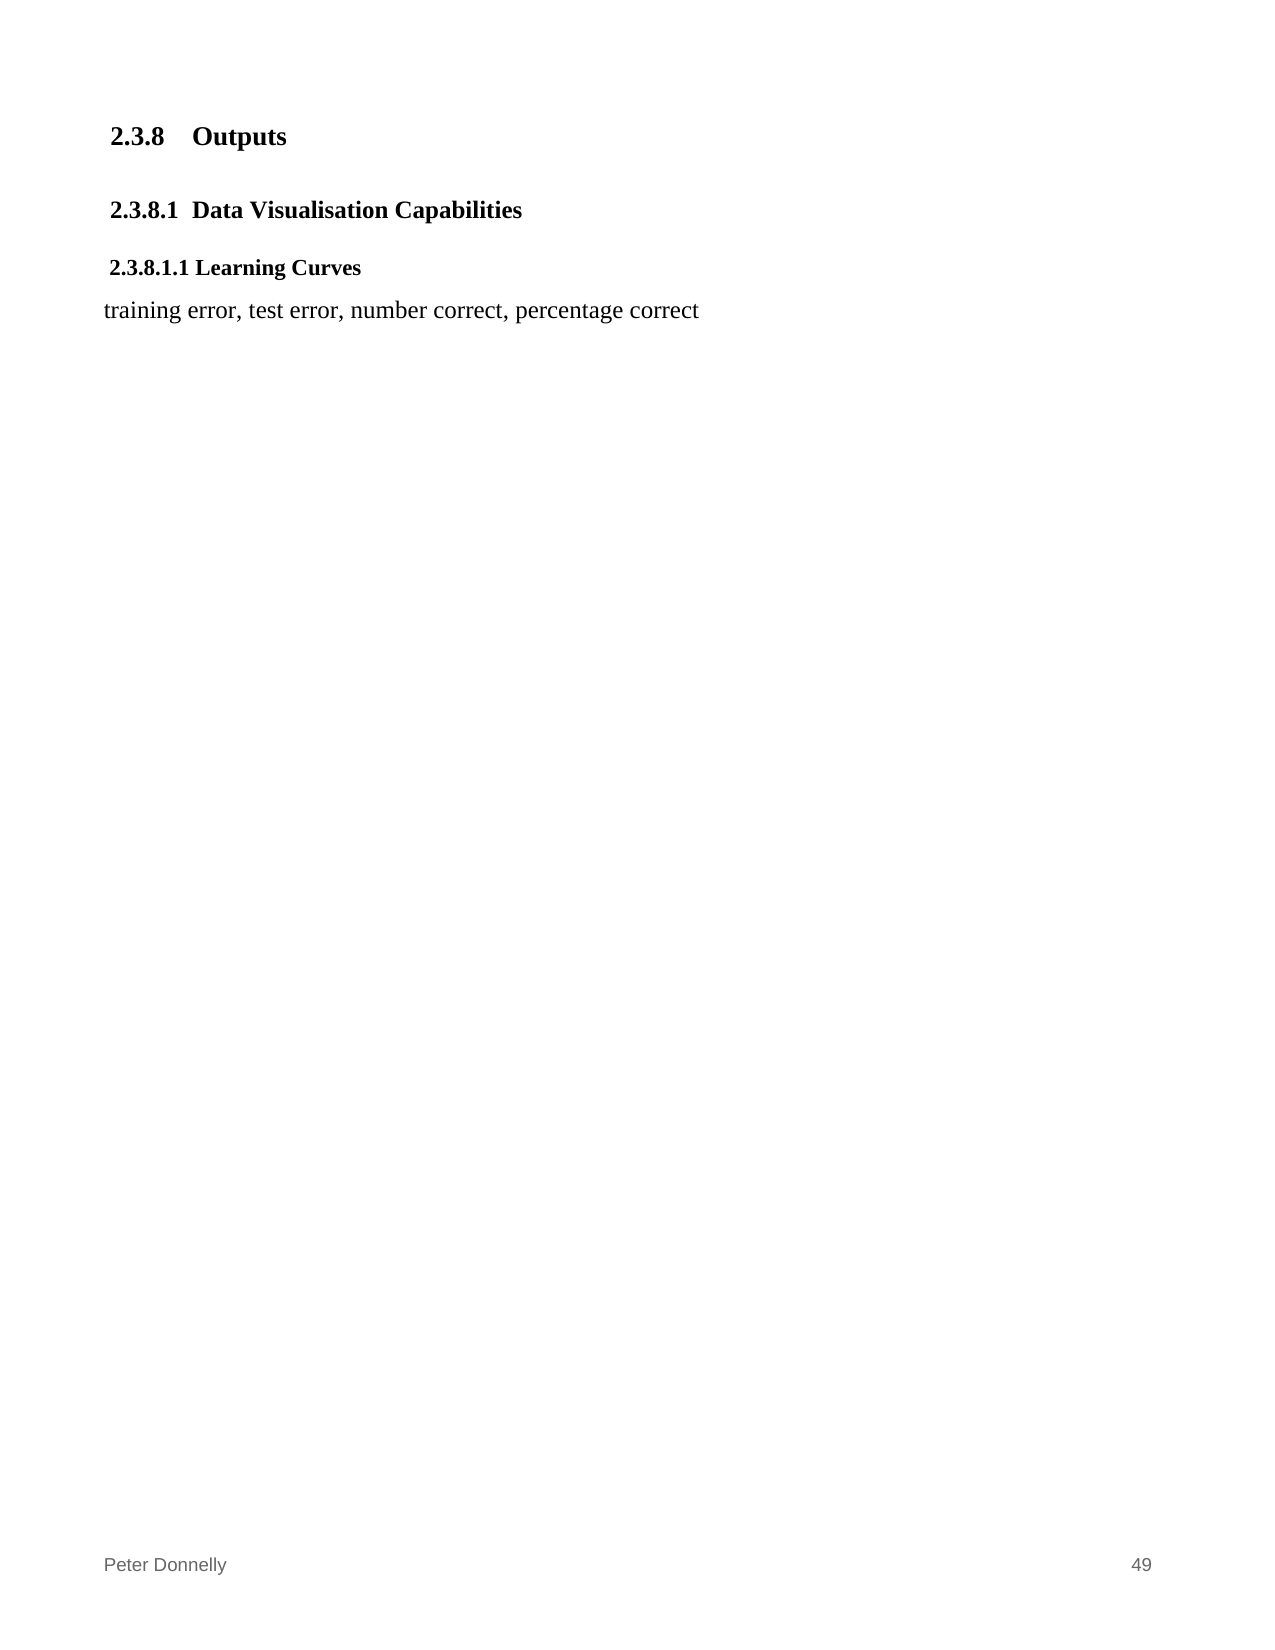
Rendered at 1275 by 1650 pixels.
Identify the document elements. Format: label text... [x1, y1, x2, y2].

subtitle Outputs [103, 120, 1181, 151]
text training error, test error, number correct, percentage correct [103, 296, 1181, 324]
subtitle Data Visualisation Capabilities [103, 195, 1181, 224]
subtitle Learning Curves [103, 254, 1181, 281]
